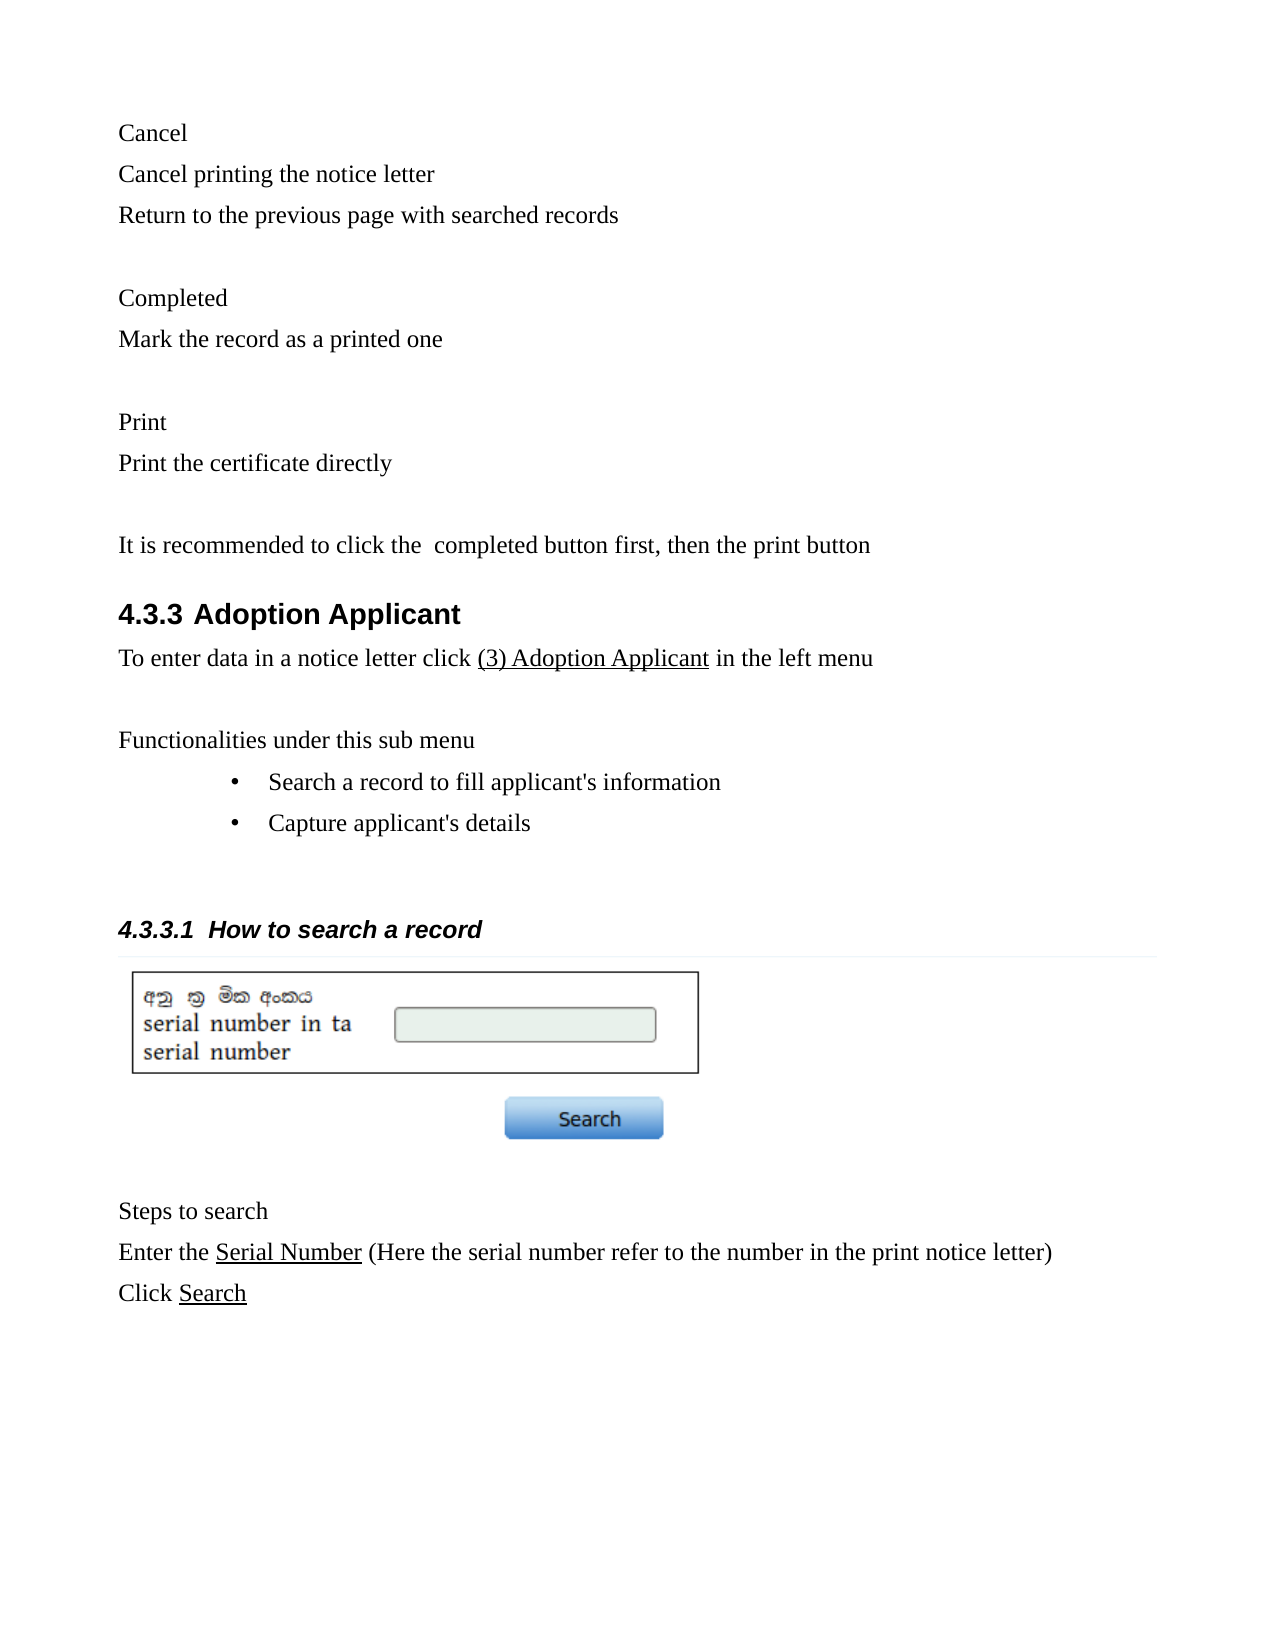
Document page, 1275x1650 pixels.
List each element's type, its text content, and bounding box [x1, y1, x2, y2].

list Search a record to fill applicant's information [231, 767, 1157, 795]
text Print the certificate directly [118, 448, 1157, 477]
text Mark the record as a printed one [118, 324, 1157, 353]
text To enter data in a notice letter click (3) Adoption Applicant in the left menu [118, 643, 1157, 672]
text Print [118, 407, 1157, 436]
picture [118, 956, 1157, 1155]
text Return to the previous page with searched records [118, 201, 1157, 229]
text Click Search [118, 1278, 1157, 1307]
text Cancel printing the notice letter [118, 159, 1157, 188]
text Completed [118, 283, 1157, 312]
text Steps to search [118, 1196, 1157, 1225]
text Cancel [118, 118, 1157, 147]
list Capture applicant's details [231, 808, 1157, 837]
text It is recommended to click the completed button first, then the print button [118, 531, 1157, 559]
text Functionalities under this sub menu [118, 725, 1157, 754]
text Enter the Serial Number (Here the serial number refer to the number in the print notice letter) [118, 1237, 1157, 1266]
subtitle How to search a record [118, 915, 1157, 944]
subtitle Adoption Applicant [118, 597, 1157, 630]
